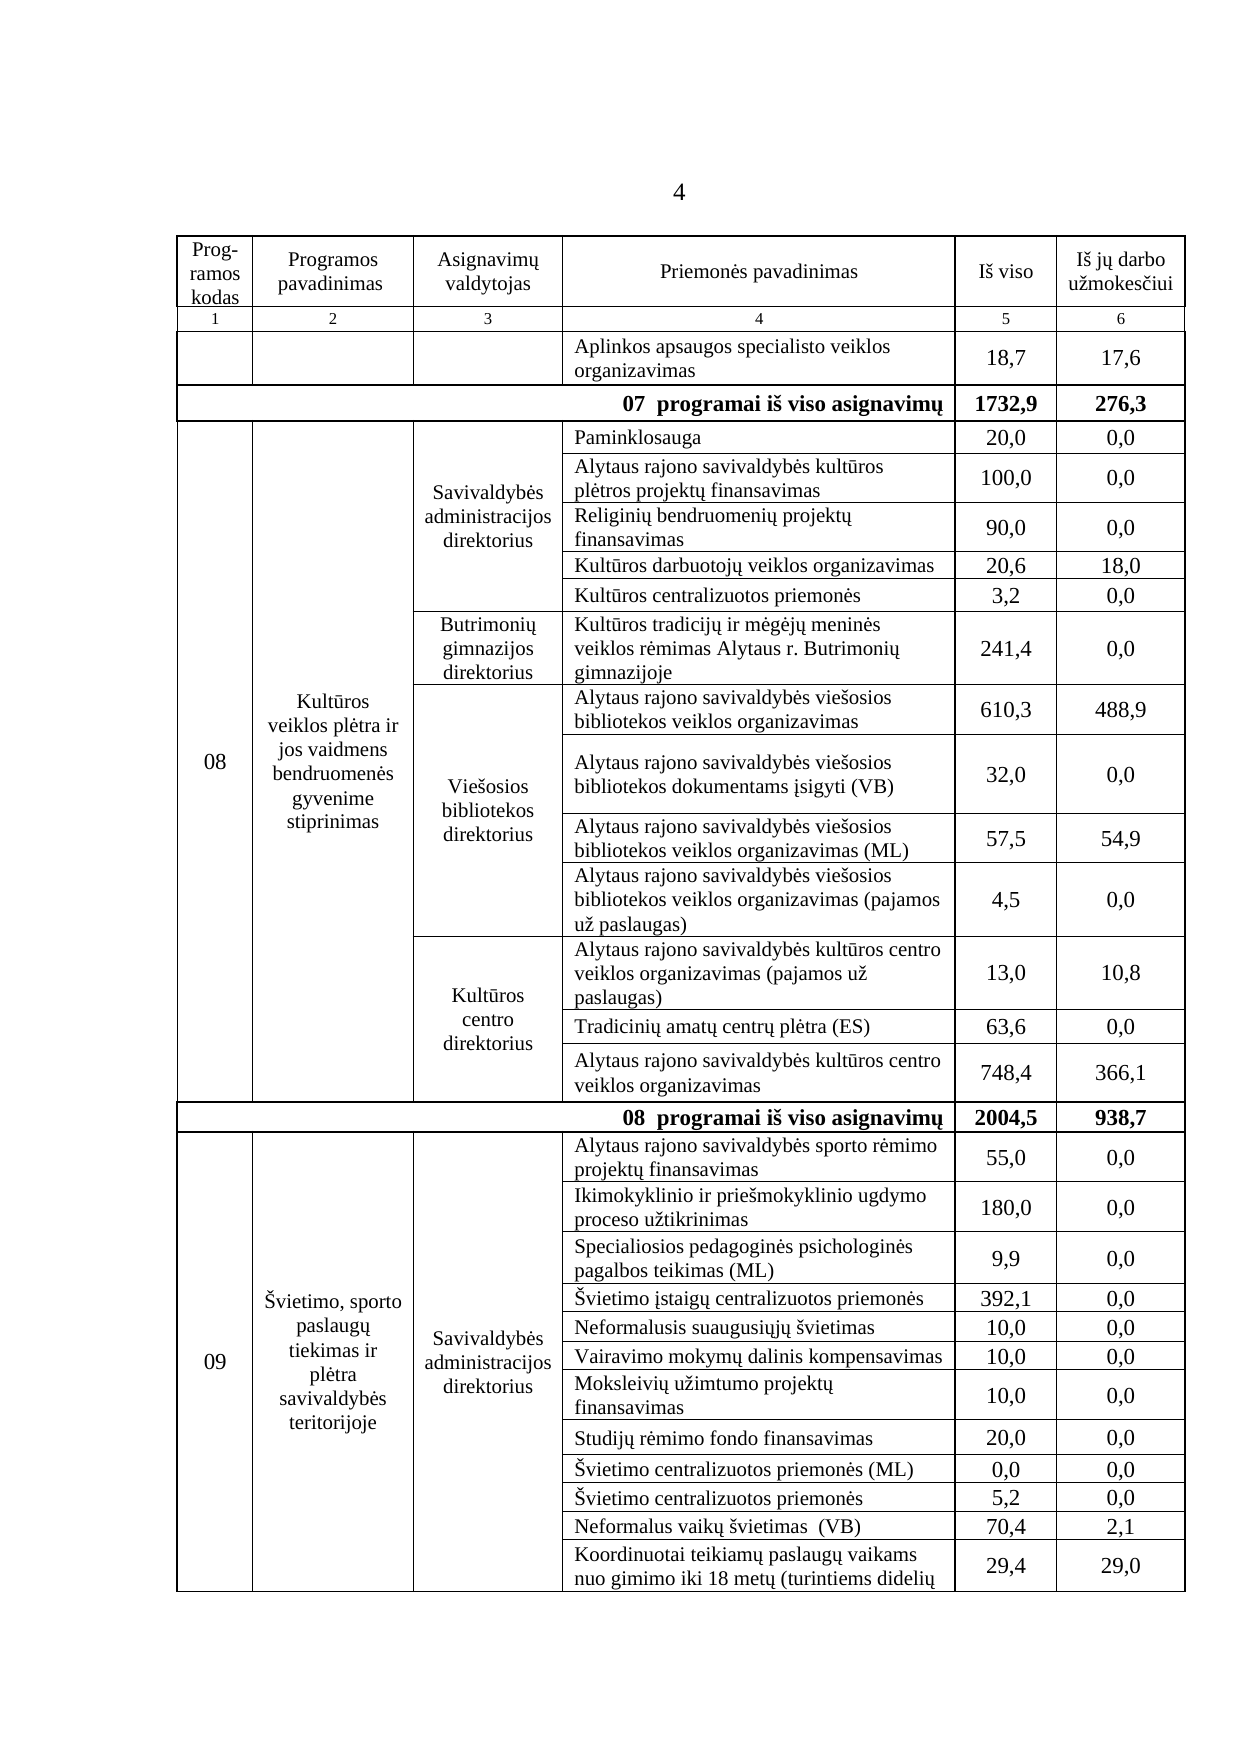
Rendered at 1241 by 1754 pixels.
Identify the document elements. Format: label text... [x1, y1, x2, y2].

table_cell [1186, 502, 1208, 551]
table_cell 0,0 [1057, 579, 1184, 611]
table_cell 0,0 [1057, 1483, 1184, 1511]
table_cell 10,8 [1057, 937, 1184, 1009]
table_header Iš jų darbo užmokesčiui [1057, 237, 1184, 306]
table_cell Savivaldybės administracijos direktorius [414, 422, 562, 611]
table_cell 17,6 [1057, 332, 1184, 384]
table_cell Neformalus vaikų švietimas (VB) [563, 1512, 954, 1539]
table_cell Tradicinių amatų centrų plėtra (ES) [563, 1010, 954, 1043]
table_cell Švietimo įstaigų centralizuotos priemonės [563, 1284, 954, 1311]
table_cell Alytaus rajono savivaldybės kultūros centro veiklos organizavimas [563, 1044, 954, 1101]
table_cell [253, 332, 413, 384]
table_header [1186, 235, 1208, 279]
table_cell 0,0 [1057, 1312, 1184, 1341]
table_cell Specialiosios pedagoginės psichologinės pagalbos teikimas (ML) [563, 1232, 954, 1283]
table_cell 3,2 [956, 579, 1056, 611]
table_cell Vairavimo mokymų dalinis kompensavimas [563, 1342, 954, 1369]
table_cell 938,7 [1057, 1103, 1184, 1131]
table_cell [1186, 1482, 1208, 1511]
table_cell [1186, 1009, 1208, 1043]
table_cell Neformalusis suaugusiųjų švietimas [563, 1312, 954, 1341]
table_cell [1186, 936, 1208, 1009]
table_cell 0,0 [1057, 503, 1184, 551]
table_cell [414, 332, 562, 384]
table_cell 13,0 [956, 937, 1056, 1009]
table_cell Kultūros tradicijų ir mėgėjų meninės veiklos rėmimas Alytaus r. Butrimonių gimnazijoje [563, 612, 954, 684]
table_cell 08 programai iš viso asignavimų [178, 1103, 954, 1131]
table_cell [1186, 1043, 1208, 1101]
table_cell 54,9 [1057, 814, 1184, 862]
table_cell 0,0 [1057, 454, 1184, 502]
table_cell Paminklosauga [563, 422, 954, 452]
table_cell Alytaus rajono savivaldybės viešosios bibliotekos dokumentams įsigyti (VB) [563, 735, 954, 813]
table_cell 2 [253, 307, 413, 331]
table_cell 08 [178, 422, 252, 1101]
table_cell 0,0 [1057, 1370, 1184, 1419]
table_cell 488,9 [1057, 685, 1184, 733]
table_cell 20,0 [956, 422, 1056, 452]
table_cell 6 [1057, 307, 1184, 331]
table_cell 0,0 [1057, 1133, 1184, 1181]
table_header Programos pavadinimas [253, 237, 413, 306]
table_cell [1186, 331, 1208, 384]
table_cell Savivaldybės administracijos direktorius [414, 1133, 562, 1591]
table_cell [1186, 1131, 1208, 1181]
table_cell 63,6 [956, 1010, 1056, 1043]
table_cell 3 [414, 307, 562, 331]
table_cell Švietimo, sporto paslaugų tiekimas ir plėtra savivaldybės teritorijoje [253, 1133, 413, 1591]
table_cell 0,0 [956, 1455, 1056, 1482]
table_cell 366,1 [1057, 1044, 1184, 1101]
table_cell 20,6 [956, 552, 1056, 578]
table_cell 100,0 [956, 454, 1056, 502]
table_cell [178, 332, 252, 384]
table_cell [1185, 306, 1208, 331]
table_cell [1186, 1511, 1208, 1539]
table_cell Švietimo centralizuotos priemonės [563, 1483, 954, 1511]
table_cell [1186, 734, 1208, 813]
table_cell Alytaus rajono savivaldybės viešosios bibliotekos veiklos organizavimas (pajamos už paslaugas) [563, 863, 954, 936]
table_cell 241,4 [956, 612, 1056, 684]
table_cell Moksleivių užimtumo projektų finansavimas [563, 1370, 954, 1419]
table_cell [1186, 1101, 1208, 1131]
table_header Iš viso [956, 237, 1056, 306]
table_cell 0,0 [1057, 1010, 1184, 1043]
table_cell 20,0 [956, 1420, 1056, 1454]
table_cell 70,4 [956, 1512, 1056, 1539]
table_cell [1186, 862, 1208, 936]
table_cell Religinių bendruomenių projektų finansavimas [563, 503, 954, 551]
table_cell Alytaus rajono savivaldybės viešosios bibliotekos veiklos organizavimas [563, 685, 954, 733]
table_cell Alytaus rajono savivaldybės viešosios bibliotekos veiklos organizavimas (ML) [563, 814, 954, 862]
table_cell 0,0 [1057, 863, 1184, 936]
table_cell 1732,9 [956, 386, 1056, 420]
table_cell 0,0 [1057, 1342, 1184, 1369]
table_cell 0,0 [1057, 1420, 1184, 1454]
table_cell [1186, 1283, 1208, 1311]
table_cell Alytaus rajono savivaldybės sporto rėmimo projektų finansavimas [563, 1133, 954, 1181]
table_header Asignavimų valdytojas [414, 237, 562, 306]
table_cell 10,0 [956, 1370, 1056, 1419]
table_cell 0,0 [1057, 1455, 1184, 1482]
table_cell 1 [178, 307, 252, 331]
table_cell [1186, 1341, 1208, 1369]
table_cell 07 programai iš viso asignavimų [178, 386, 954, 420]
table_cell Butrimonių gimnazijos direktorius [414, 612, 562, 684]
table_cell [1186, 279, 1208, 306]
table_cell [1186, 578, 1208, 611]
table_cell 0,0 [1057, 1182, 1184, 1231]
table_cell Ikimokyklinio ir priešmokyklinio ugdymo proceso užtikrinimas [563, 1182, 954, 1231]
table_cell 0,0 [1057, 735, 1184, 813]
table_cell Studijų rėmimo fondo finansavimas [563, 1420, 954, 1454]
table_cell [1186, 1311, 1208, 1341]
table_cell 0,0 [1057, 612, 1184, 684]
table_cell Kultūros darbuotojų veiklos organizavimas [563, 552, 954, 578]
table_cell 0,0 [1057, 422, 1184, 452]
table_cell 392,1 [956, 1284, 1056, 1311]
table_cell [1186, 1181, 1208, 1231]
table_cell Alytaus rajono savivaldybės kultūros centro veiklos organizavimas (pajamos už paslaugas) [563, 937, 954, 1009]
table_cell 2004,5 [956, 1103, 1056, 1131]
table_cell [1186, 551, 1208, 578]
table_header Prog-ramos kodas [178, 237, 252, 306]
table_cell [1186, 1539, 1208, 1591]
table_cell [1186, 611, 1208, 684]
table_cell [1186, 813, 1208, 862]
table_cell 18,0 [1057, 552, 1184, 578]
table_cell Alytaus rajono savivaldybės kultūros plėtros projektų finansavimas [563, 454, 954, 502]
table_cell Kultūros veiklos plėtra ir jos vaidmens bendruomenės gyvenime stiprinimas [253, 422, 413, 1101]
table_cell Viešosios bibliotekos direktorius [414, 685, 562, 936]
table_cell 2,1 [1057, 1512, 1184, 1539]
table_cell 748,4 [956, 1044, 1056, 1101]
table_cell 29,0 [1057, 1540, 1184, 1591]
table_cell 55,0 [956, 1133, 1056, 1181]
table_cell [1186, 1454, 1208, 1482]
table_cell 57,5 [956, 814, 1056, 862]
table_cell 0,0 [1057, 1232, 1184, 1283]
table_cell [1186, 420, 1208, 452]
table_cell [1186, 384, 1208, 420]
table_cell [1186, 1369, 1208, 1419]
table_cell 9,9 [956, 1232, 1056, 1283]
table_cell Švietimo centralizuotos priemonės (ML) [563, 1455, 954, 1482]
table_cell 09 [178, 1133, 252, 1591]
table_cell Koordinuotai teikiamų paslaugų vaikams nuo gimimo iki 18 metų (turintiems didelių [563, 1540, 954, 1591]
table_cell 10,0 [956, 1312, 1056, 1341]
table_cell Aplinkos apsaugos specialisto veiklos organizavimas [563, 332, 954, 384]
table_cell [1186, 453, 1208, 502]
table_cell [1186, 1419, 1208, 1454]
table_cell 29,4 [956, 1540, 1056, 1591]
table_cell 32,0 [956, 735, 1056, 813]
table_cell 0,0 [1057, 1284, 1184, 1311]
table_cell 610,3 [956, 685, 1056, 733]
table_cell 18,7 [956, 332, 1056, 384]
table_cell 10,0 [956, 1342, 1056, 1369]
table_cell [1186, 684, 1208, 733]
table_cell Kultūros centralizuotos priemonės [563, 579, 954, 611]
table_cell 180,0 [956, 1182, 1056, 1231]
table_cell [1186, 1231, 1208, 1283]
table_cell Kultūros centro direktorius [414, 937, 562, 1101]
table_cell 5,2 [956, 1483, 1056, 1511]
table_cell 4,5 [956, 863, 1056, 936]
table_cell 276,3 [1057, 386, 1184, 420]
table_cell 4 [563, 307, 954, 331]
table_cell 90,0 [956, 503, 1056, 551]
table_cell 5 [956, 307, 1056, 331]
table_header Priemonės pavadinimas [563, 237, 954, 306]
